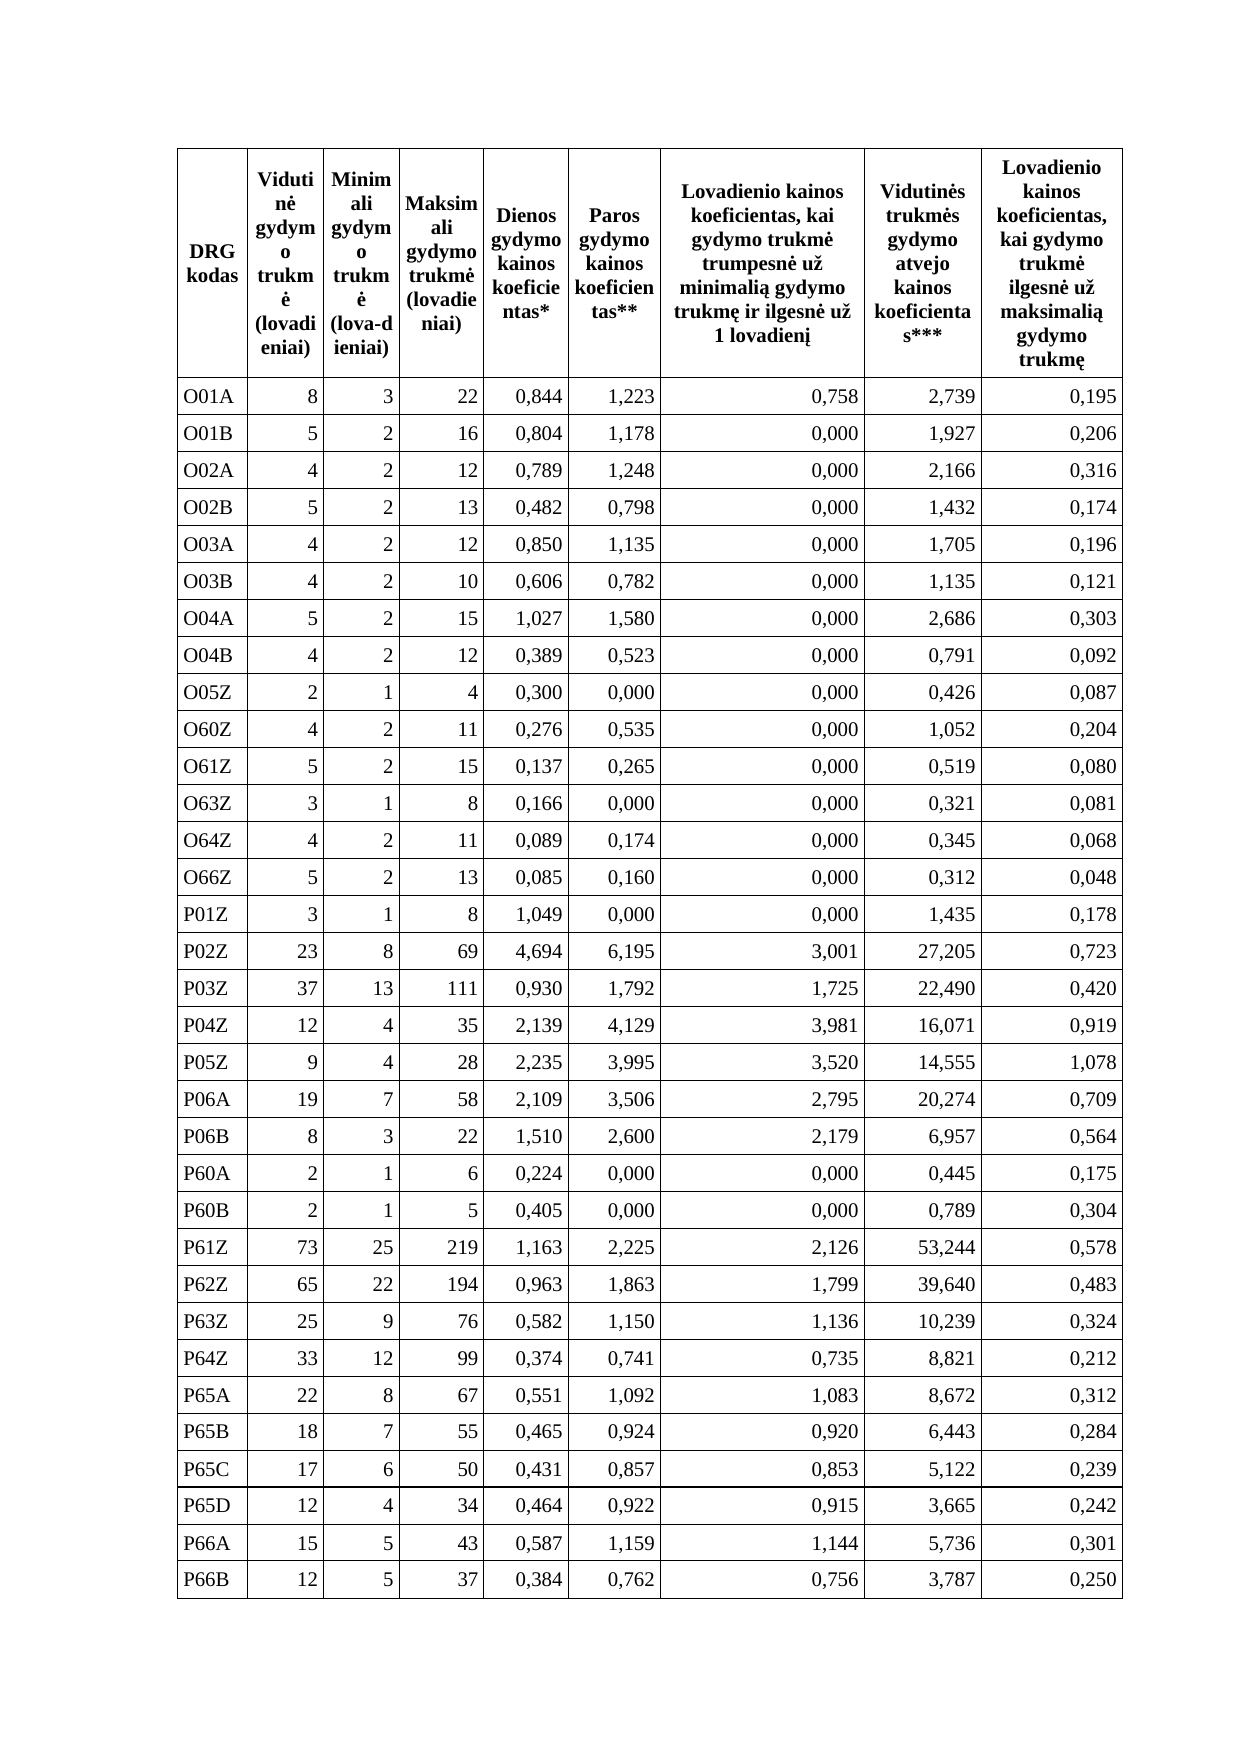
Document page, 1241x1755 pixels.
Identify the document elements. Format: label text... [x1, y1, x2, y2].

table_cell 67 [400, 1377, 483, 1412]
table_cell 0,121 [982, 563, 1122, 599]
table_cell 18 [248, 1414, 323, 1449]
table_cell 1,136 [661, 1303, 864, 1338]
table_header Paros gydymo kainos koeficientas** [569, 149, 660, 377]
table_cell 1,223 [569, 378, 660, 414]
table_cell 4 [324, 1488, 399, 1523]
table_cell 12 [248, 1561, 323, 1597]
table_cell 2 [324, 526, 399, 562]
table_cell 0,174 [569, 822, 660, 858]
table_cell 15 [400, 600, 483, 636]
table_cell P03Z [178, 970, 247, 1006]
table_cell P61Z [178, 1229, 247, 1264]
table_cell 0,582 [484, 1303, 568, 1338]
table_cell 3 [248, 896, 323, 932]
table_cell 4 [248, 452, 323, 488]
table_cell 27,205 [865, 933, 981, 969]
table_cell 1,092 [569, 1377, 660, 1412]
table_cell 0,789 [865, 1192, 981, 1228]
table_cell 0,048 [982, 859, 1122, 895]
table_cell 0,312 [865, 859, 981, 895]
table_cell 0,303 [982, 600, 1122, 636]
table_cell 1,049 [484, 896, 568, 932]
table_cell 13 [324, 970, 399, 1006]
table_cell 0,405 [484, 1192, 568, 1228]
table_cell 0,000 [661, 415, 864, 451]
table_cell 53,244 [865, 1229, 981, 1264]
table_cell 0,523 [569, 637, 660, 673]
table_cell 4,129 [569, 1007, 660, 1043]
table_cell 1,792 [569, 970, 660, 1006]
table_cell 3,001 [661, 933, 864, 969]
table_cell 37 [400, 1561, 483, 1597]
table_cell 0,606 [484, 563, 568, 599]
table_cell 0,483 [982, 1266, 1122, 1302]
table_cell 2 [324, 415, 399, 451]
table_cell O04B [178, 637, 247, 673]
table_cell 0,068 [982, 822, 1122, 858]
table_cell 55 [400, 1414, 483, 1449]
table_cell 2,686 [865, 600, 981, 636]
table_cell 0,178 [982, 896, 1122, 932]
table_cell P65A [178, 1377, 247, 1412]
table_cell 2,795 [661, 1081, 864, 1117]
table_cell 0,426 [865, 674, 981, 710]
table_cell 0,709 [982, 1081, 1122, 1117]
table_cell 0,850 [484, 526, 568, 562]
table_cell 2 [248, 1155, 323, 1191]
table_cell 2 [324, 859, 399, 895]
table_cell 0,000 [661, 563, 864, 599]
table_cell 0,321 [865, 785, 981, 821]
table_cell 0,000 [661, 822, 864, 858]
table_cell 22 [400, 1118, 483, 1154]
table_cell 0,304 [982, 1192, 1122, 1228]
table_cell 0,000 [569, 1155, 660, 1191]
table_cell 12 [400, 526, 483, 562]
table_cell 1,135 [569, 526, 660, 562]
table_cell 0,000 [661, 489, 864, 525]
table_cell 3,506 [569, 1081, 660, 1117]
table_cell O63Z [178, 785, 247, 821]
table_header Dienos gydymo kainos koeficientas* [484, 149, 568, 377]
table_cell 0,756 [661, 1561, 864, 1597]
table_cell 111 [400, 970, 483, 1006]
table_cell 5 [248, 600, 323, 636]
table_cell 0,535 [569, 711, 660, 747]
table_cell 0,791 [865, 637, 981, 673]
table_cell 0,242 [982, 1488, 1122, 1523]
table_cell 4 [248, 637, 323, 673]
table_cell 25 [248, 1303, 323, 1338]
table_cell 0,137 [484, 748, 568, 784]
table_cell 3,787 [865, 1561, 981, 1597]
table_cell 0,000 [661, 674, 864, 710]
table_cell 6 [400, 1155, 483, 1191]
table_cell 0,000 [661, 748, 864, 784]
table_cell 37 [248, 970, 323, 1006]
table_cell 1,432 [865, 489, 981, 525]
table_cell O61Z [178, 748, 247, 784]
table_cell 33 [248, 1340, 323, 1376]
table_cell 0,239 [982, 1451, 1122, 1486]
table_cell 0,924 [569, 1414, 660, 1449]
table_cell 2,600 [569, 1118, 660, 1154]
table_cell O01B [178, 415, 247, 451]
table_cell O66Z [178, 859, 247, 895]
table_cell 0,735 [661, 1340, 864, 1376]
table_cell 0,092 [982, 637, 1122, 673]
table_cell 4 [324, 1044, 399, 1080]
table_cell 2,139 [484, 1007, 568, 1043]
table_cell P01Z [178, 896, 247, 932]
table_cell 3,995 [569, 1044, 660, 1080]
table_cell 0,345 [865, 822, 981, 858]
table_cell 0,000 [661, 600, 864, 636]
table_cell 0,000 [569, 896, 660, 932]
table_cell 2 [324, 563, 399, 599]
table_cell 1,027 [484, 600, 568, 636]
table_cell 0,204 [982, 711, 1122, 747]
table_cell 0,174 [982, 489, 1122, 525]
table_cell 0,000 [661, 1155, 864, 1191]
table_cell 4 [248, 822, 323, 858]
table_cell 1,725 [661, 970, 864, 1006]
table_cell 0,000 [661, 452, 864, 488]
table_cell 0,741 [569, 1340, 660, 1376]
table_cell 3,520 [661, 1044, 864, 1080]
table_cell 2,179 [661, 1118, 864, 1154]
table_cell 5,736 [865, 1525, 981, 1560]
table_cell 0,465 [484, 1414, 568, 1449]
table_cell 73 [248, 1229, 323, 1264]
table_cell P65C [178, 1451, 247, 1486]
table_cell 35 [400, 1007, 483, 1043]
table_cell 4 [400, 674, 483, 710]
table_cell 0,316 [982, 452, 1122, 488]
table_cell 1 [324, 896, 399, 932]
table_cell 0,920 [661, 1414, 864, 1449]
table_cell 0,519 [865, 748, 981, 784]
table_cell 2,126 [661, 1229, 864, 1264]
table_cell 0,420 [982, 970, 1122, 1006]
table_cell 0,853 [661, 1451, 864, 1486]
table_cell 2,109 [484, 1081, 568, 1117]
table_cell 65 [248, 1266, 323, 1302]
table_cell 22,490 [865, 970, 981, 1006]
table_cell 8 [248, 378, 323, 414]
table_cell 2 [324, 600, 399, 636]
table_cell 0,915 [661, 1488, 864, 1523]
table_cell 0,300 [484, 674, 568, 710]
table_cell 2 [324, 489, 399, 525]
table_cell 3 [248, 785, 323, 821]
table_cell 0,000 [661, 785, 864, 821]
table_cell 2,225 [569, 1229, 660, 1264]
table_cell 16 [400, 415, 483, 451]
table_cell 0,963 [484, 1266, 568, 1302]
table_cell 0,789 [484, 452, 568, 488]
table_cell 194 [400, 1266, 483, 1302]
table_cell P66B [178, 1561, 247, 1597]
table_cell 1 [324, 1192, 399, 1228]
table_cell 11 [400, 711, 483, 747]
table_cell 0,389 [484, 637, 568, 673]
table_cell 0,922 [569, 1488, 660, 1523]
table_cell 0,212 [982, 1340, 1122, 1376]
table_header Maksimali gydymo trukmė (lovadieniai) [400, 149, 483, 377]
table_cell 0,551 [484, 1377, 568, 1412]
table_cell O05Z [178, 674, 247, 710]
table_cell 34 [400, 1488, 483, 1523]
table_cell 0,758 [661, 378, 864, 414]
table_cell 0,196 [982, 526, 1122, 562]
table_cell 8,672 [865, 1377, 981, 1412]
table_cell 0,000 [661, 896, 864, 932]
table_cell 5 [248, 859, 323, 895]
table_cell 0,324 [982, 1303, 1122, 1338]
table_cell 0,000 [661, 859, 864, 895]
table_cell 4 [324, 1007, 399, 1043]
table_cell 0,464 [484, 1488, 568, 1523]
table_cell 1,705 [865, 526, 981, 562]
table_cell 8 [324, 1377, 399, 1412]
table_cell 22 [248, 1377, 323, 1412]
table_cell P60B [178, 1192, 247, 1228]
table_cell O60Z [178, 711, 247, 747]
table_cell 3 [324, 378, 399, 414]
table_cell 2 [324, 452, 399, 488]
table_cell 8 [400, 896, 483, 932]
table_cell O02B [178, 489, 247, 525]
table_cell 2 [324, 711, 399, 747]
table_cell 1 [324, 674, 399, 710]
table_cell 1 [324, 785, 399, 821]
table_header Lovadienio kainos koeficientas, kai gydymo trukmė ilgesnė už maksimalią gydymo trukmę [982, 149, 1122, 377]
table_cell 39,640 [865, 1266, 981, 1302]
table_cell 0,265 [569, 748, 660, 784]
table_cell O64Z [178, 822, 247, 858]
table_cell 4,694 [484, 933, 568, 969]
table_cell P06A [178, 1081, 247, 1117]
table_cell 5 [400, 1192, 483, 1228]
table_cell 0,206 [982, 415, 1122, 451]
table_cell 0,384 [484, 1561, 568, 1597]
table_cell 0,445 [865, 1155, 981, 1191]
table_cell 1,435 [865, 896, 981, 932]
table_cell 0,587 [484, 1525, 568, 1560]
table_cell 0,844 [484, 378, 568, 414]
table_cell 4 [248, 563, 323, 599]
table_cell 10 [400, 563, 483, 599]
table_cell 50 [400, 1451, 483, 1486]
table_cell 1,799 [661, 1266, 864, 1302]
table_cell 1,135 [865, 563, 981, 599]
table_cell 9 [248, 1044, 323, 1080]
table_cell O03B [178, 563, 247, 599]
table_header Vidutinės trukmės gydymo atvejo kainos koeficientas*** [865, 149, 981, 377]
table_cell 0,482 [484, 489, 568, 525]
table_cell 8 [400, 785, 483, 821]
table_cell 0,080 [982, 748, 1122, 784]
table_cell 5,122 [865, 1451, 981, 1486]
table_cell 0,276 [484, 711, 568, 747]
table_cell 0,000 [569, 785, 660, 821]
table_cell 0,000 [661, 526, 864, 562]
table_cell 76 [400, 1303, 483, 1338]
table_cell 0,374 [484, 1340, 568, 1376]
table_cell 3 [324, 1118, 399, 1154]
table_cell 0,431 [484, 1451, 568, 1486]
table_cell 2 [324, 822, 399, 858]
table_cell 6 [324, 1451, 399, 1486]
table_cell P62Z [178, 1266, 247, 1302]
table_cell 0,000 [661, 711, 864, 747]
table_cell 23 [248, 933, 323, 969]
table_cell P04Z [178, 1007, 247, 1043]
table_cell 2 [248, 674, 323, 710]
table_cell 1,052 [865, 711, 981, 747]
table_cell P02Z [178, 933, 247, 969]
table_cell 5 [324, 1525, 399, 1560]
table_cell 0,000 [661, 1192, 864, 1228]
table_cell 0,798 [569, 489, 660, 525]
table_header DRG kodas [178, 149, 247, 377]
table_cell 4 [248, 526, 323, 562]
table_cell 20,274 [865, 1081, 981, 1117]
table_cell 1,083 [661, 1377, 864, 1412]
table_cell 0,919 [982, 1007, 1122, 1043]
table_cell 0,564 [982, 1118, 1122, 1154]
table_cell P60A [178, 1155, 247, 1191]
table_cell 0,085 [484, 859, 568, 895]
table_header Lovadienio kainos koeficientas, kai gydymo trukmė trumpesnė už minimalią gydymo trukmę ir ilgesnė už 1 lovadienį [661, 149, 864, 377]
table_cell 1,863 [569, 1266, 660, 1302]
table_cell 1,178 [569, 415, 660, 451]
table_cell 1,580 [569, 600, 660, 636]
table_cell 2,739 [865, 378, 981, 414]
table_cell 0,166 [484, 785, 568, 821]
table_cell 8 [248, 1118, 323, 1154]
table_cell 0,762 [569, 1561, 660, 1597]
table_cell 13 [400, 859, 483, 895]
table_cell O04A [178, 600, 247, 636]
table_cell 5 [248, 748, 323, 784]
table_cell 22 [324, 1266, 399, 1302]
table_cell 6,443 [865, 1414, 981, 1449]
table_cell 3,665 [865, 1488, 981, 1523]
table_cell 69 [400, 933, 483, 969]
table_cell 219 [400, 1229, 483, 1264]
table_cell 99 [400, 1340, 483, 1376]
table_cell 28 [400, 1044, 483, 1080]
table_cell O02A [178, 452, 247, 488]
table_cell 0,578 [982, 1229, 1122, 1264]
table_cell 0,000 [661, 637, 864, 673]
table_cell 2 [248, 1192, 323, 1228]
table_cell 1,150 [569, 1303, 660, 1338]
table_cell 1,927 [865, 415, 981, 451]
table_cell 43 [400, 1525, 483, 1560]
table_cell 22 [400, 378, 483, 414]
table_cell P64Z [178, 1340, 247, 1376]
table_cell 2,166 [865, 452, 981, 488]
table_header Minimali gydymo trukmė (lova‑dieniai) [324, 149, 399, 377]
table_cell 12 [248, 1007, 323, 1043]
table_cell 1,159 [569, 1525, 660, 1560]
table_cell 0,804 [484, 415, 568, 451]
table_cell 7 [324, 1081, 399, 1117]
table_cell 0,857 [569, 1451, 660, 1486]
table_cell 7 [324, 1414, 399, 1449]
table_cell 15 [248, 1525, 323, 1560]
table_cell 0,000 [569, 674, 660, 710]
table_cell 5 [248, 415, 323, 451]
table_cell 25 [324, 1229, 399, 1264]
table_cell 0,087 [982, 674, 1122, 710]
table_cell O01A [178, 378, 247, 414]
table_cell 1,144 [661, 1525, 864, 1560]
table_cell 3,981 [661, 1007, 864, 1043]
table_cell 13 [400, 489, 483, 525]
table_cell 19 [248, 1081, 323, 1117]
table_cell 0,089 [484, 822, 568, 858]
table_cell 0,312 [982, 1377, 1122, 1412]
table_cell 1,078 [982, 1044, 1122, 1080]
table_cell P65D [178, 1488, 247, 1523]
table_cell 0,224 [484, 1155, 568, 1191]
table_cell 16,071 [865, 1007, 981, 1043]
table_cell 15 [400, 748, 483, 784]
table_cell 8 [324, 933, 399, 969]
table_cell 0,160 [569, 859, 660, 895]
table_cell O03A [178, 526, 247, 562]
table_cell P65B [178, 1414, 247, 1449]
table_cell 12 [324, 1340, 399, 1376]
table_cell 9 [324, 1303, 399, 1338]
table_cell 1,510 [484, 1118, 568, 1154]
table_cell 58 [400, 1081, 483, 1117]
table_cell 0,195 [982, 378, 1122, 414]
table_cell P06B [178, 1118, 247, 1154]
table_cell 12 [248, 1488, 323, 1523]
table_cell 5 [324, 1561, 399, 1597]
table_cell 0,301 [982, 1525, 1122, 1560]
table_cell P63Z [178, 1303, 247, 1338]
table_cell 0,284 [982, 1414, 1122, 1449]
table_cell 0,723 [982, 933, 1122, 969]
table_cell P66A [178, 1525, 247, 1560]
table_cell 0,782 [569, 563, 660, 599]
table_cell 12 [400, 637, 483, 673]
table_header Vidutinė gydymo trukmė (lovadieniai) [248, 149, 323, 377]
table_cell 8,821 [865, 1340, 981, 1376]
table_cell P05Z [178, 1044, 247, 1080]
table_cell 17 [248, 1451, 323, 1486]
table_cell 0,250 [982, 1561, 1122, 1597]
table_cell 5 [248, 489, 323, 525]
table_cell 4 [248, 711, 323, 747]
table_cell 1,163 [484, 1229, 568, 1264]
table_cell 12 [400, 452, 483, 488]
table_cell 1 [324, 1155, 399, 1191]
table_cell 0,930 [484, 970, 568, 1006]
table_cell 0,000 [569, 1192, 660, 1228]
table_cell 10,239 [865, 1303, 981, 1338]
table_cell 6,957 [865, 1118, 981, 1154]
table_cell 2 [324, 748, 399, 784]
table_cell 6,195 [569, 933, 660, 969]
table_cell 0,175 [982, 1155, 1122, 1191]
table_cell 2 [324, 637, 399, 673]
table_cell 0,081 [982, 785, 1122, 821]
table_cell 2,235 [484, 1044, 568, 1080]
table_cell 14,555 [865, 1044, 981, 1080]
table_cell 1,248 [569, 452, 660, 488]
table_cell 11 [400, 822, 483, 858]
